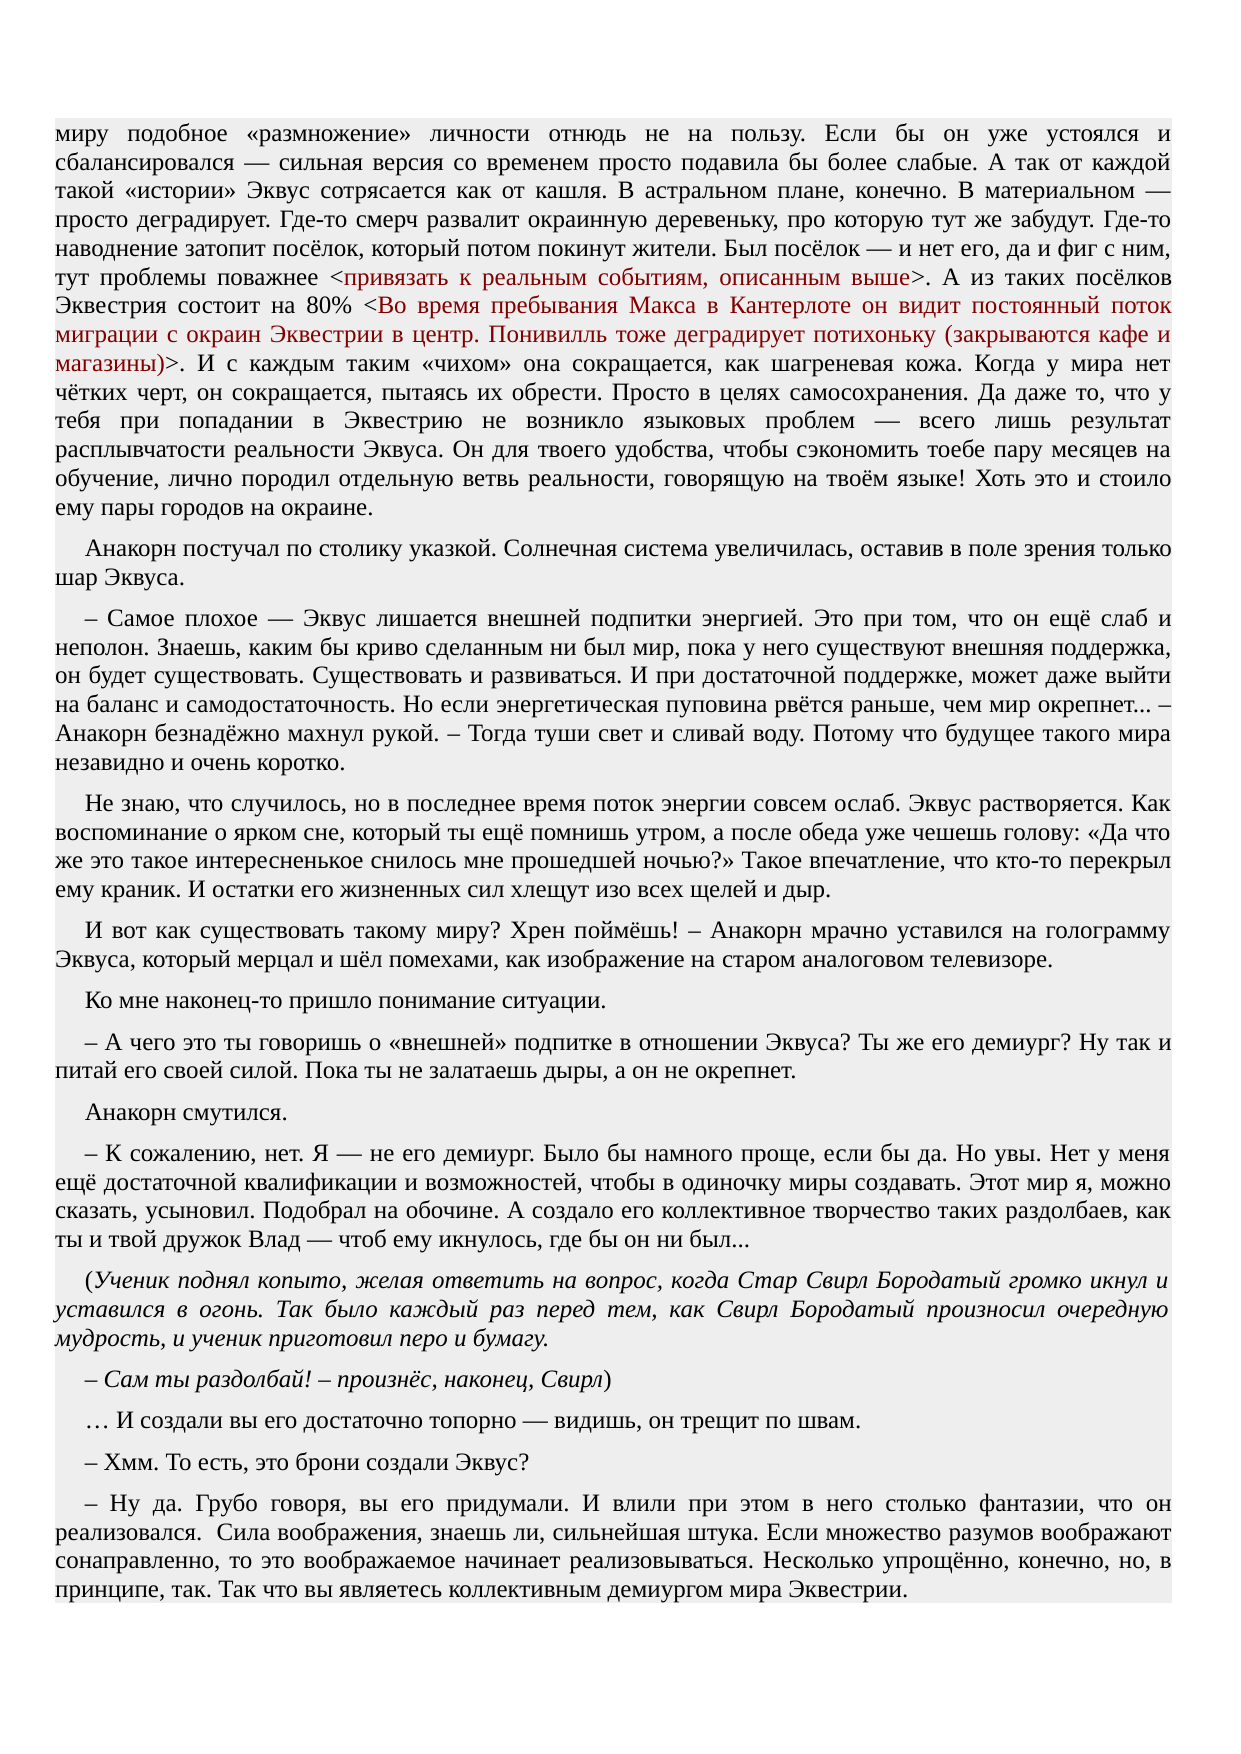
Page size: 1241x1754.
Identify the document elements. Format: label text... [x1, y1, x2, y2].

text – Самое плохое — Эквус лишается внешней подпитки энергией. Это при том, что он ещё слаб и неполон. Знаешь, каким бы криво сделанным ни был мир, пока у него существуют внешняя поддержка, он будет существовать. Существовать и развиваться. И при достаточной поддержке, может даже выйти на баланс и самодостаточность. Но если энергетическая пуповина рвётся раньше, чем мир окрепнет... – Анакорн безнадёжно махнул рукой. – Тогда туши свет и сливай воду. Потому что будущее такого мира незавидно и очень коротко. [55, 603, 1172, 776]
text И вот как существовать такому миру? Хрен поймёшь! – Анакорн мрачно уставился на голограмму Эквуса, который мерцал и шёл помехами, как изображение на старом аналоговом телевизоре. [55, 916, 1172, 973]
text Ко мне наконец-то пришло понимание ситуации. [55, 986, 1172, 1014]
text (Ученик поднял копыто, желая ответить на вопрос, когда Стар Свирл Бородатый громко икнул и уставился в огонь. Так было каждый раз перед тем, как Свирл Бородатый произносил очередную мудрость, и ученик приготовил перо и бумагу. [55, 1266, 1172, 1352]
text – Сам ты раздолбай! – произнёс, наконец, Свирл) [55, 1364, 1172, 1393]
text … И создали вы его достаточно топорно — видишь, он трещит по швам. [55, 1406, 1172, 1434]
text Не знаю, что случилось, но в последнее время поток энергии совсем ослаб. Эквус растворяется. Как воспоминание о ярком сне, который ты ещё помнишь утром, а после обеда уже чешешь голову: «Да что же это такое интересненькое снилось мне прошедшей ночью?» Такое впечатление, что кто-то перекрыл ему краник. И остатки его жизненных сил хлещут изо всех щелей и дыр. [55, 788, 1172, 903]
text – К сожалению, нет. Я — не его демиург. Было бы намного проще, если бы да. Но увы. Нет у меня ещё достаточной квалификации и возможностей, чтобы в одиночку миры создавать. Этот мир я, можно сказать, усыновил. Подобрал на обочине. А создало его коллективное творчество таких раздолбаев, как ты и твой дружок Влад — чтоб ему икнулось, где бы он ни был... [55, 1138, 1172, 1253]
text Анакорн смутился. [55, 1097, 1172, 1126]
text – А чего это ты говоришь о «внешней» подпитке в отношении Эквуса? Ты же его демиург? Ну так и питай его своей силой. Пока ты не залатаешь дыры, а он не окрепнет. [55, 1027, 1172, 1084]
text миру подобное «размножение» личности отнюдь не на пользу. Если бы он уже устоялся и сбалансировался — сильная версия со временем просто подавила бы более слабые. А так от каждой такой «истории» Эквус сотрясается как от кашля. В астральном плане, конечно. В материальном — просто деградирует. Где-то смерч развалит окраинную деревеньку, про которую тут же забудут. Где-то наводнение затопит посёлок, который потом покинут жители. Был посёлок — и нет его, да и фиг с ним, тут проблемы поважнее <привязать к реальным событиям, описанным выше>. А из таких посёлков Эквестрия состоит на 80% <Во время пребывания Макса в Кантерлоте он видит постоянный поток миграции с окраин Эквестрии в центр. Понивилль тоже деградирует потихоньку (закрываются кафе и магазины)>. И с каждым таким «чихом» она сокращается, как шагреневая кожа. Когда у мира нет чётких черт, он сокращается, пытаясь их обрести. Просто в целях самосохранения. Да даже то, что у тебя при попадании в Эквестрию не возникло языковых проблем — всего лишь результат расплывчатости реальности Эквуса. Он для твоего удобства, чтобы сэкономить тоебе пару месяцев на обучение, лично породил отдельную ветвь реальности, говорящую на твоём языке! Хоть это и стоило ему пары городов на окраине. [55, 118, 1172, 521]
text – Ну да. Грубо говоря, вы его придумали. И влили при этом в него столько фантазии, что он реализовался. Сила воображения, знаешь ли, сильнейшая штука. Если множество разумов воображают сонаправленно, то это воображаемое начинает реализовываться. Несколько упрощённо, конечно, но, в принципе, так. Так что вы являетесь коллективным демиургом мира Эквестрии. [55, 1488, 1172, 1603]
text Анакорн постучал по столику указкой. Солнечная система увеличилась, оставив в поле зрения только шар Эквуса. [55, 533, 1172, 591]
text – Хмм. То есть, это брони создали Эквус? [55, 1447, 1172, 1476]
